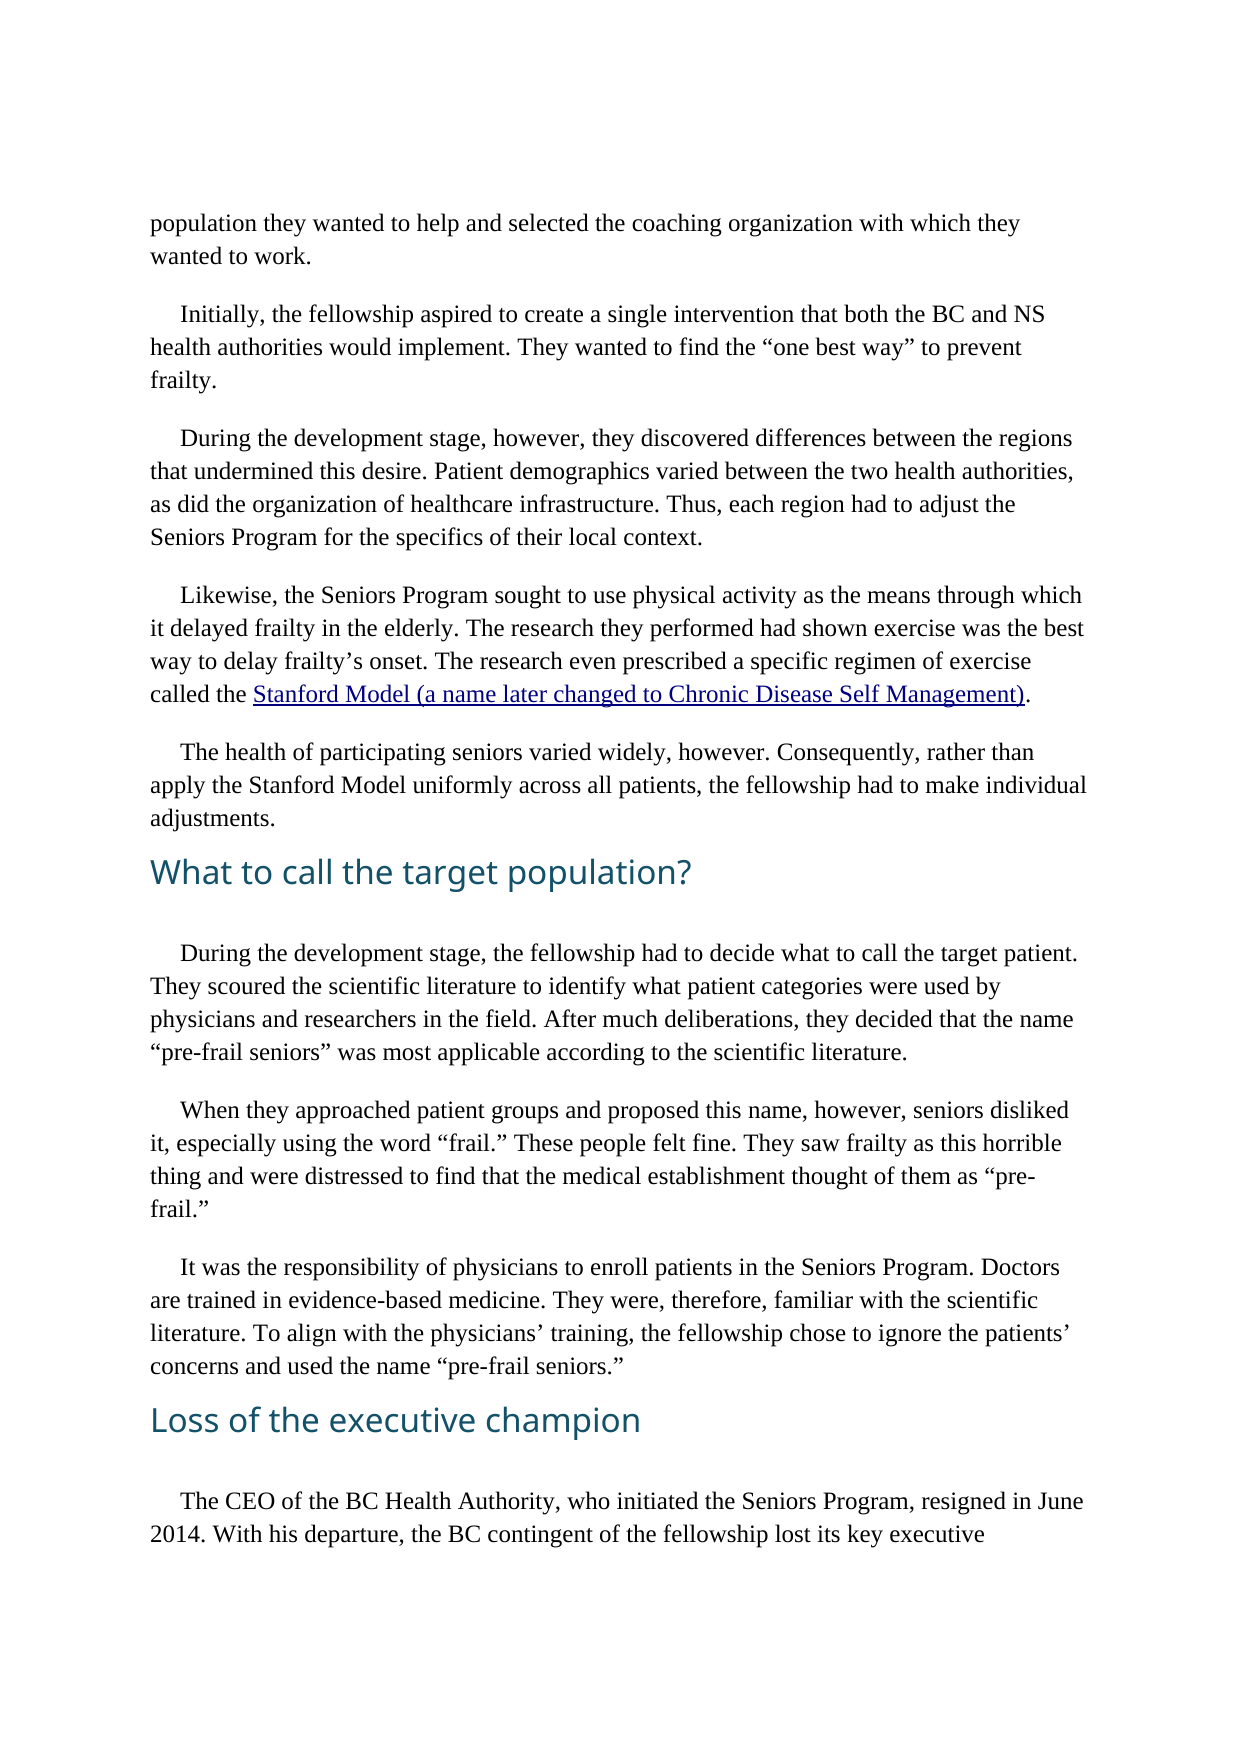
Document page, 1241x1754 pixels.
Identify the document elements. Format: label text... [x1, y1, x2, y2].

subtitle Loss of the executive champion [150, 1397, 1090, 1442]
text Initially, the fellowship aspired to create a single intervention that both the BC and NS health authorities would implement. They wanted to find the “one best way” to prevent frailty. [150, 299, 1090, 394]
text When they approached patient groups and proposed this name, however, seniors disliked it, especially using the word “frail.” These people felt fine. They saw frailty as this horrible thing and were distressed to find that the medical establishment thought of them as “pre-frail.” [150, 1095, 1090, 1223]
text Likewise, the Seniors Program sought to use physical activity as the means through which it delayed frailty in the elderly. The research they performed had shown exercise was the best way to delay frailty’s onset. The research even prescribed a specific regimen of exercise called the Stanford Model (a name later changed to Chronic Disease Self Management). [150, 580, 1090, 708]
text It was the responsibility of physicians to enroll patients in the Seniors Program. Doctors are trained in evidence-based medicine. They were, therefore, familiar with the scientific literature. To align with the physicians’ training, the fellowship chose to ignore the patients’ concerns and used the name “pre-frail seniors.” [150, 1252, 1090, 1380]
subtitle What to call the target population? [150, 849, 1090, 894]
text During the development stage, the fellowship had to decide what to call the target patient. They scoured the scientific literature to identify what patient categories were used by physicians and researchers in the field. After much deliberations, they decided that the name “pre-frail seniors” was most applicable according to the scientific literature. [150, 938, 1090, 1066]
text The health of participating seniors varied widely, however. Consequently, rather than apply the Stanford Model uniformly across all patients, the fellowship had to make individual adjustments. [150, 737, 1090, 832]
text During the development stage, however, they discovered differences between the regions that undermined this desire. Patient demographics varied between the two health authorities, as did the organization of healthcare infrastructure. Thus, each region had to adjust the Seniors Program for the specifics of their local context. [150, 423, 1090, 551]
text The CEO of the BC Health Authority, who initiated the Seniors Program, resigned in June 2014. With his departure, the BC contingent of the fellowship lost its key executive [150, 1486, 1090, 1548]
text population they wanted to help and selected the coaching organization with which they wanted to work. [150, 208, 1090, 270]
